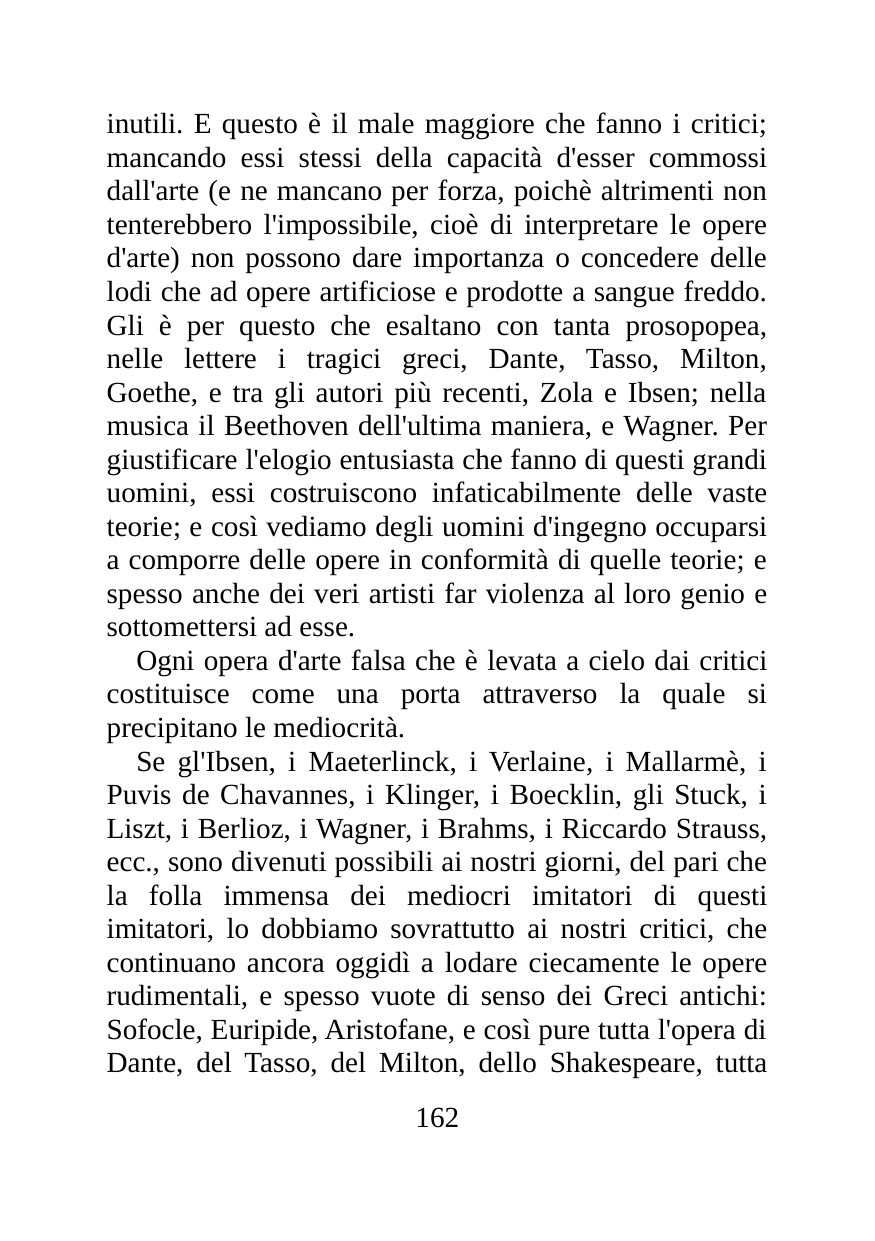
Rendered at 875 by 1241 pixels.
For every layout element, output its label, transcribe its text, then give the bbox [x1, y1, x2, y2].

text Se gl'Ibsen, i Maeterlinck, i Verlaine, i Mallarmè, i Puvis de Chavannes, i Klinger, i Boecklin, gli Stuck, i Liszt, i Berlioz, i Wagner, i Brahms, i Riccardo Strauss, ecc., sono divenuti possibili ai nostri giorni, del pari che la folla immensa dei mediocri imitatori di questi imitatori, lo dobbiamo sovrattutto ai nostri critici, che continuano ancora oggidì a lodare ciecamente le opere rudimentali, e spesso vuote di senso dei Greci antichi: Sofocle, Euripide, Aristofane, e così pure tutta l'opera di Dante, del Tasso, del Milton, dello Shakespeare, tutta [106, 744, 768, 1079]
text Ogni opera d'arte falsa che è levata a cielo dai critici costituisce come una porta attraverso la quale si precipitano le mediocrità. [106, 643, 768, 744]
text inutili. E questo è il male maggiore che fanno i critici; mancando essi stessi della capacità d'esser commossi dall'arte (e ne mancano per forza, poichè altrimenti non tenterebbero l'impossibile, cioè di interpretare le opere d'arte) non possono dare importanza o concedere delle lodi che ad opere artificiose e prodotte a sangue freddo. Gli è per questo che esaltano con tanta prosopopea, nelle lettere i tragici greci, Dante, Tasso, Milton, Goethe, e tra gli autori più recenti, Zola e Ibsen; nella musica il Beethoven dell'ultima maniera, e Wagner. Per giustificare l'elogio entusiasta che fanno di questi grandi uomini, essi costruiscono infaticabilmente delle vaste teorie; e così vediamo degli uomini d'ingegno occuparsi a comporre delle opere in conformità di quelle teorie; e spesso anche dei veri artisti far violenza al loro genio e sottomettersi ad esse. [106, 106, 768, 643]
